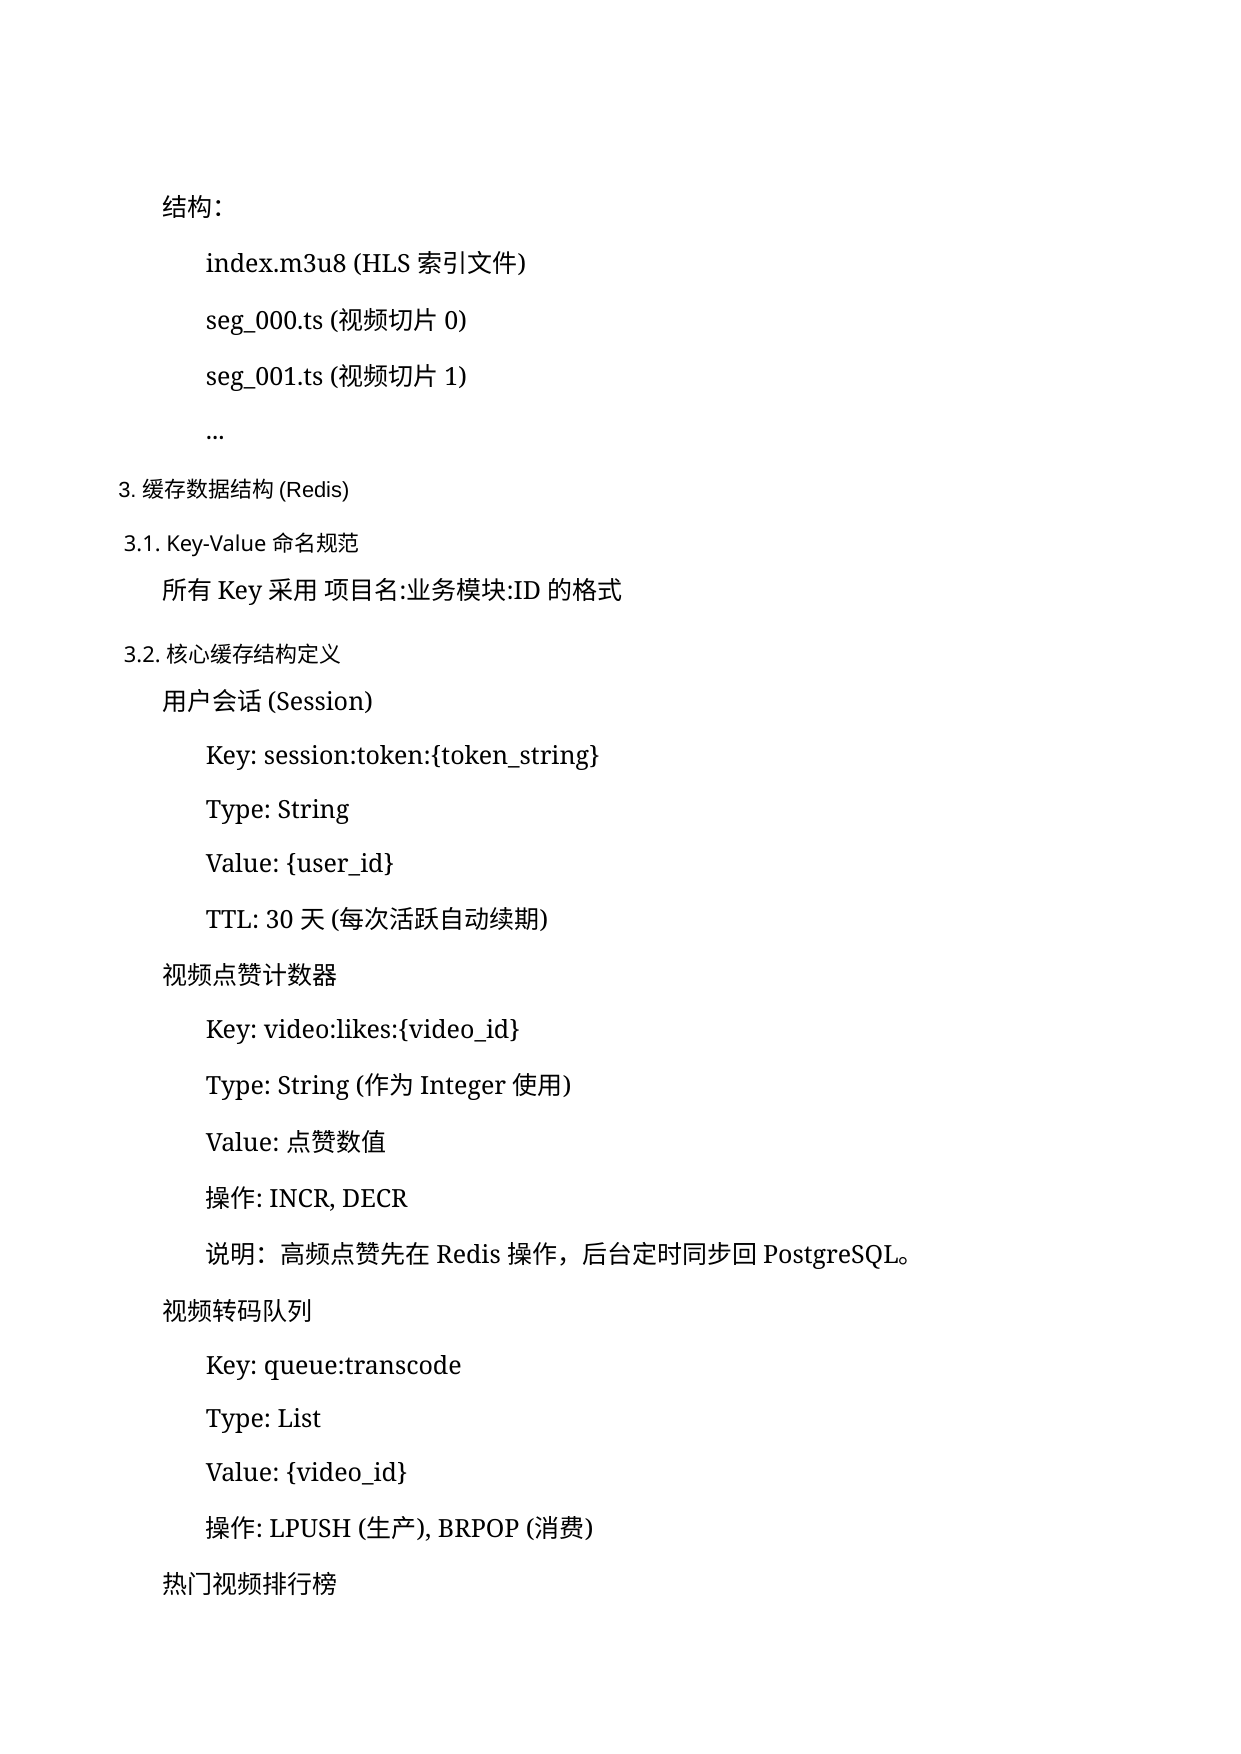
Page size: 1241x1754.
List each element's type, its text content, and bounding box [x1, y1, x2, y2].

text Value: {video_id} [118, 1455, 1122, 1489]
text 用户会话 (Session) [118, 682, 1122, 718]
text 视频转码队列 [118, 1291, 1122, 1327]
text TTL: 30 天 (每次活跃自动续期) [118, 899, 1122, 935]
text seg_000.ts (视频切片 0) [118, 300, 1122, 337]
text 视频点赞计数器 [118, 956, 1122, 992]
subtitle 核心缓存结构定义 [118, 637, 1122, 669]
text Key: queue:transcode [118, 1347, 1122, 1381]
text seg_001.ts (视频切片 1) [118, 357, 1122, 393]
text Key: video:likes:{video_id} [118, 1012, 1122, 1046]
text 热门视频排行榜 [118, 1565, 1122, 1601]
text 结构： [118, 188, 1122, 224]
text Type: List [118, 1401, 1122, 1435]
text Key: session:token:{token_string} [118, 738, 1122, 772]
text Type: String (作为 Integer 使用) [118, 1066, 1122, 1102]
text ... [118, 413, 1122, 447]
text Value: 点赞数值 [118, 1122, 1122, 1158]
text 操作: INCR, DECR [118, 1178, 1122, 1214]
subtitle 缓存数据结构 (Redis) [118, 472, 1122, 504]
text Type: String [118, 792, 1122, 826]
text Value: {user_id} [118, 845, 1122, 879]
text 说明：高频点赞先在 Redis 操作，后台定时同步回 PostgreSQL。 [118, 1235, 1122, 1271]
subtitle Key-Value 命名规范 [118, 526, 1122, 558]
text index.m3u8 (HLS 索引文件) [118, 244, 1122, 280]
text 所有 Key 采用 项目名:业务模块:ID 的格式 [118, 571, 1122, 607]
text 操作: LPUSH (生产), BRPOP (消费) [118, 1509, 1122, 1545]
